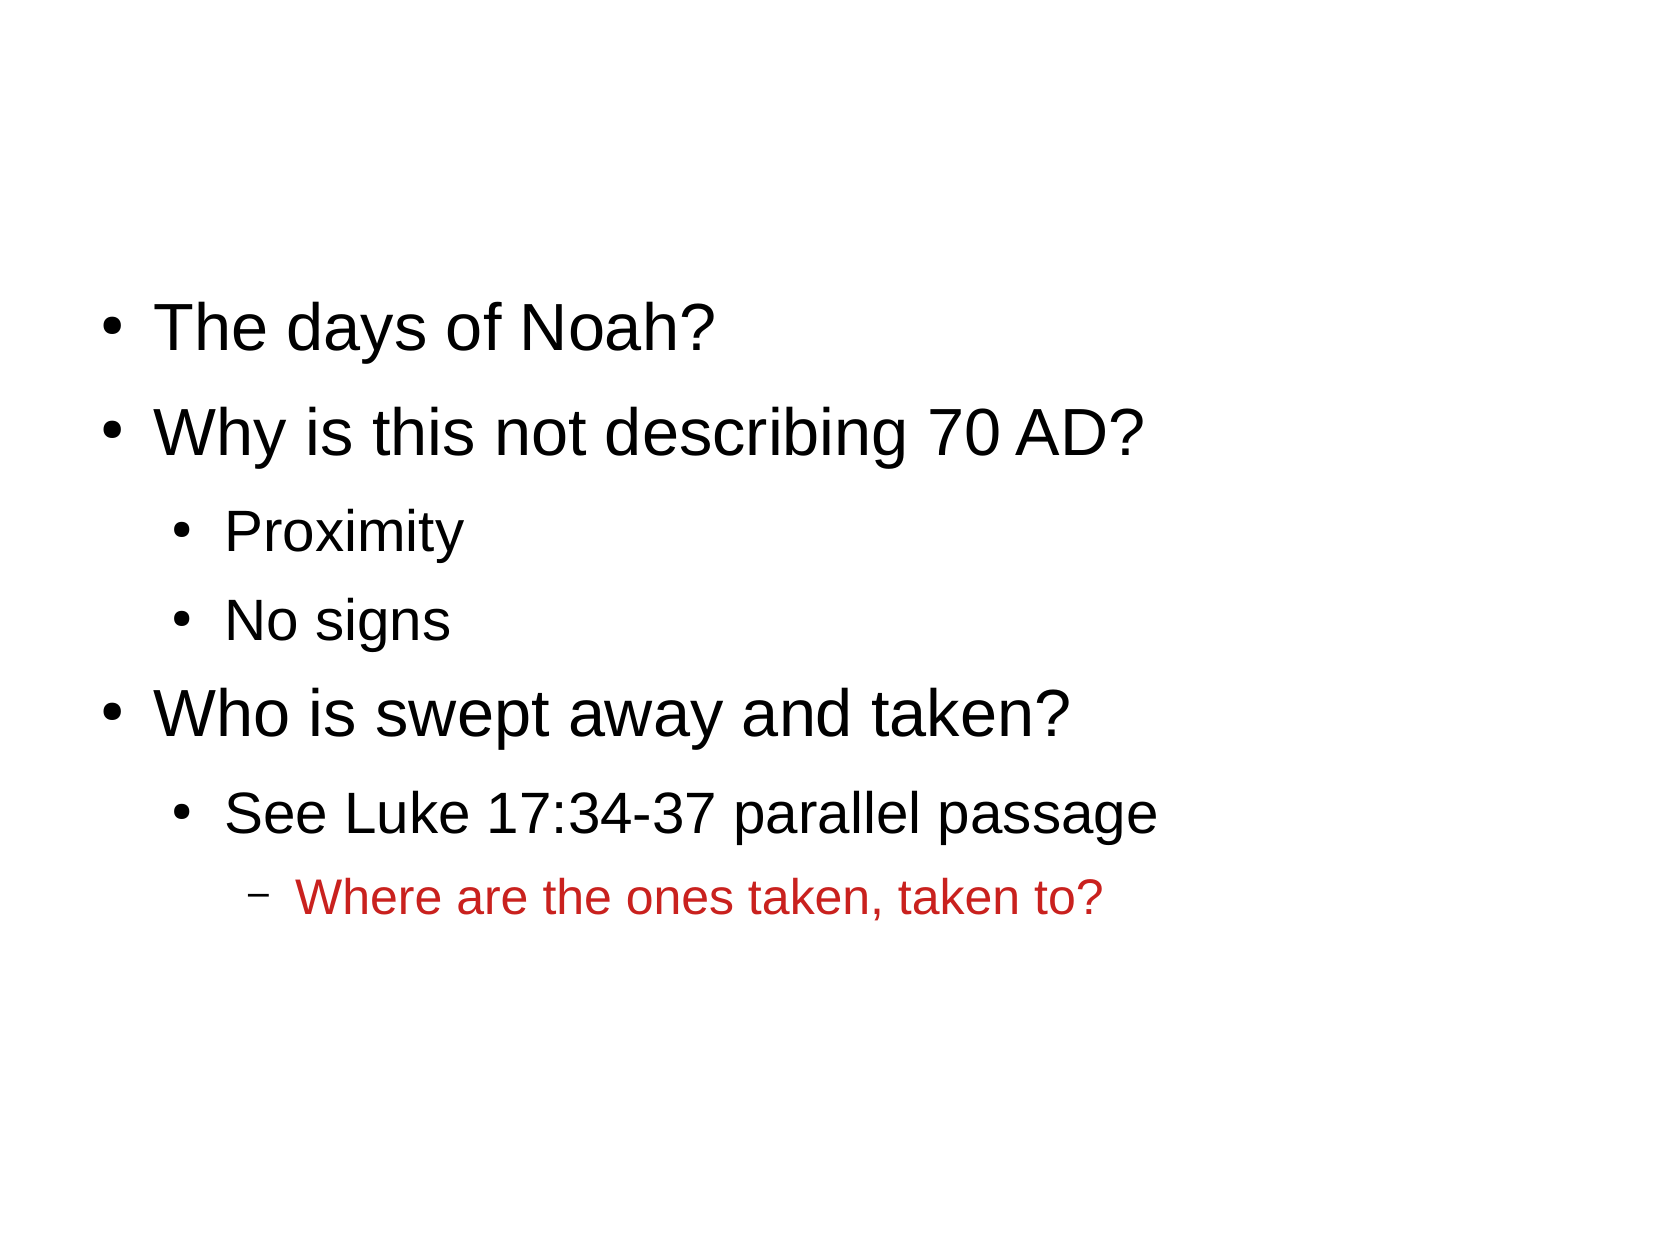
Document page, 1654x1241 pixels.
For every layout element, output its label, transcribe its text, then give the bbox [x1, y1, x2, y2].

list The days of Noah? Why is this not describing 70 AD? Proximity No signs Who is swept away and taken? See Luke 17:34-37 parallel passage Where are the ones taken, taken to? [82, 290, 1571, 1010]
